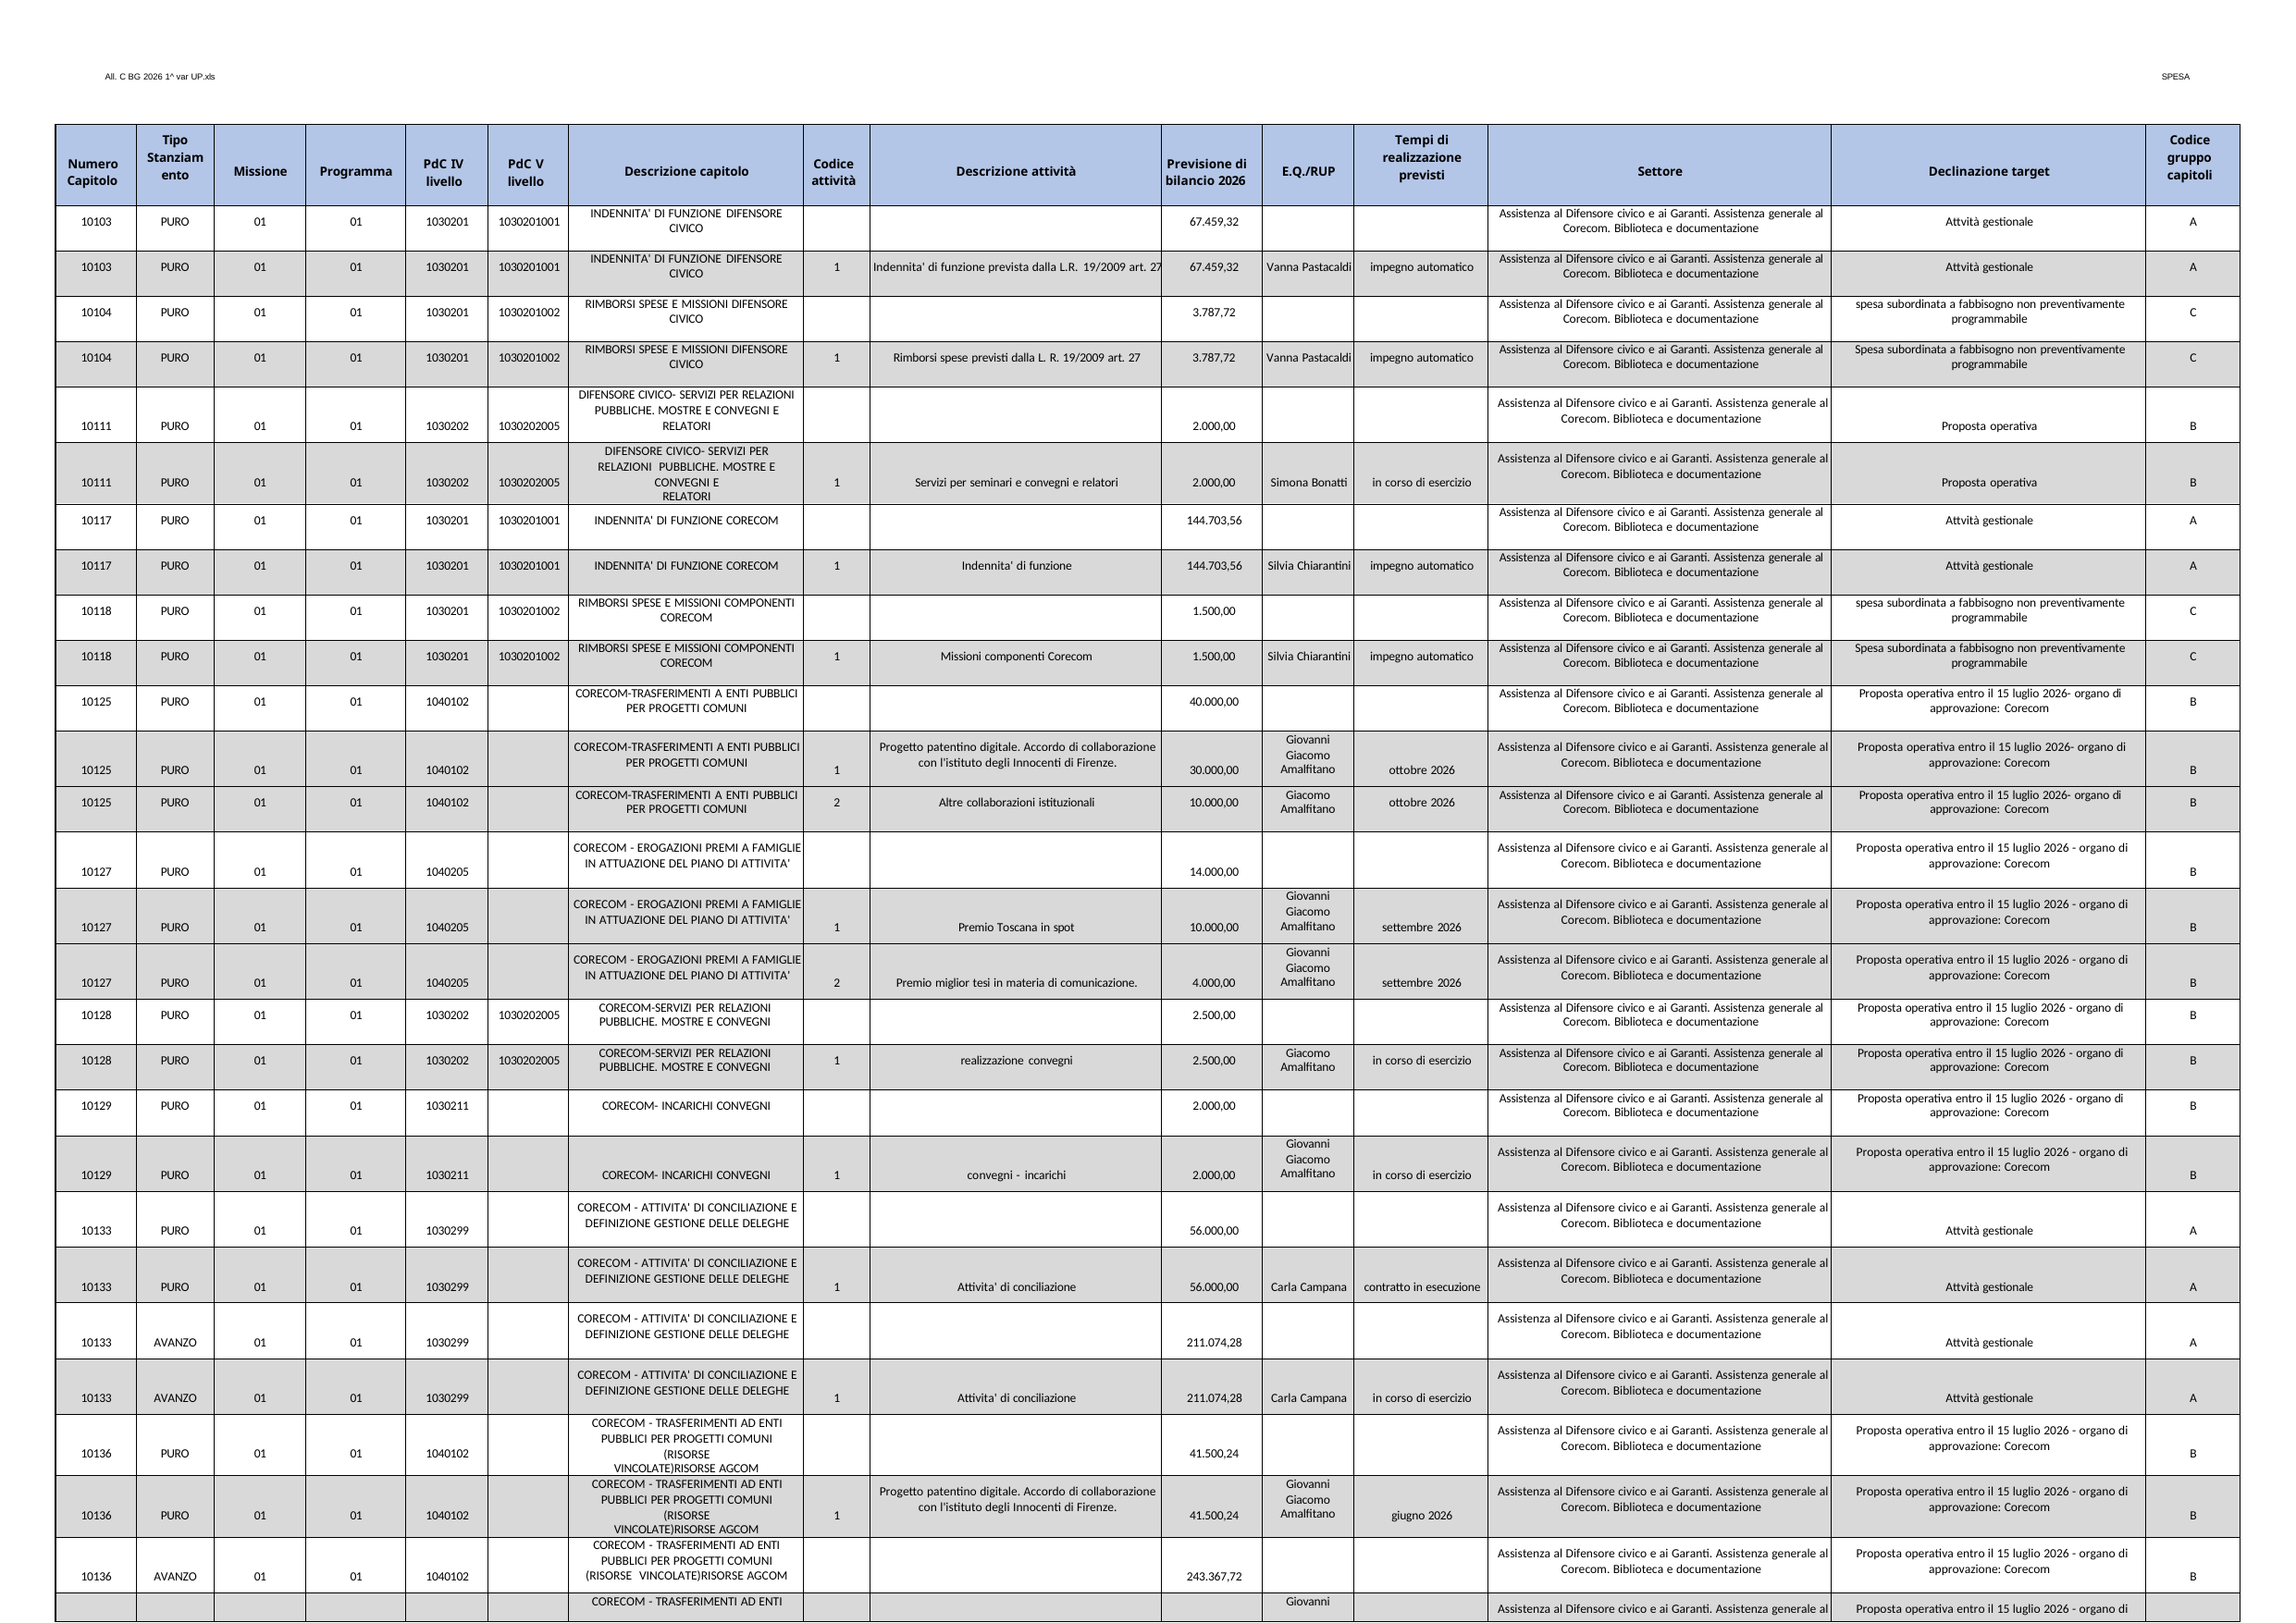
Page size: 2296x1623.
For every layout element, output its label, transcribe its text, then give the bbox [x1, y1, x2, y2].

table_cell 1040102 [406, 1415, 488, 1475]
table_cell Servizi per seminari e convegni e relatori [870, 443, 1161, 503]
table_cell 243.367,72 [1162, 1538, 1262, 1592]
table_cell B [2146, 832, 2240, 887]
table_cell 10136 [56, 1415, 136, 1475]
table_cell Proposta operativa entro il 15 luglio 2026 - organo di approvazione: Corecom [1832, 1137, 2145, 1191]
table_cell PURO [137, 944, 214, 999]
table_cell 1040102 [406, 1476, 488, 1537]
table_cell Spesa subordinata a fabbisogno non preventivamente programmabile [1832, 641, 2145, 685]
table_cell [488, 1593, 568, 1621]
table_cell [804, 832, 870, 887]
table_cell [870, 387, 1161, 442]
table_cell Assistenza al Difensore civico e ai Garanti. Assistenza generale al Corecom. Biblioteca e documentazione [1488, 1248, 1831, 1302]
table_cell PURO [137, 1000, 214, 1044]
table_cell 1040102 [406, 1538, 488, 1592]
table_cell [804, 596, 870, 640]
table_cell 01 [215, 1359, 305, 1414]
table_cell 10104 [56, 342, 136, 387]
table_cell Indennita' di funzione prevista dalla L.R. 19/2009 art. 27 [870, 252, 1161, 296]
table_cell DIFENSORE CIVICO- SERVIZI PER RELAZIONI PUBBLICHE. MOSTRE E CONVEGNI E RELATORI [569, 387, 803, 442]
table_cell Assistenza al Difensore civico e ai Garanti. Assistenza generale al Corecom. Biblioteca e documentazione [1488, 505, 1831, 549]
table_cell 10127 [56, 944, 136, 999]
table_cell 67.459,32 [1162, 252, 1262, 296]
table_cell Giovanni Giacomo Amalfitano [1263, 1476, 1353, 1537]
table_cell [804, 1415, 870, 1475]
table_cell 10133 [56, 1359, 136, 1414]
table_cell 10125 [56, 787, 136, 831]
table_cell Proposta operativa entro il 15 luglio 2026 - organo di approvazione: Corecom [1832, 944, 2145, 999]
table_cell [804, 1090, 870, 1135]
table_cell 1 [804, 889, 870, 943]
table_cell 1 [804, 1476, 870, 1537]
table_cell B [2146, 1415, 2240, 1475]
table_cell [1263, 1415, 1353, 1475]
table_cell 1 [804, 443, 870, 503]
table_cell impegno automatico [1354, 550, 1487, 595]
table_cell Giovanni [1263, 1593, 1353, 1621]
table_cell [1354, 1415, 1487, 1475]
table_cell [1354, 686, 1487, 731]
table_cell PURO [137, 1248, 214, 1302]
table_cell settembre 2026 [1354, 889, 1487, 943]
table_cell CORECOM- INCARICHI CONVEGNI [569, 1137, 803, 1191]
table_cell [488, 1476, 568, 1537]
table_cell CORECOM - EROGAZIONI PREMI A FAMIGLIE IN ATTUAZIONE DEL PIANO DI ATTIVITA' [569, 889, 803, 943]
table_cell Attvità gestionale [1832, 252, 2145, 296]
table_cell 01 [215, 342, 305, 387]
table_cell 01 [306, 1192, 405, 1247]
table_cell CORECOM-SERVIZI PER RELAZIONI PUBBLICHE. MOSTRE E CONVEGNI [569, 1000, 803, 1044]
table_cell ottobre 2026 [1354, 732, 1487, 786]
table_cell [804, 206, 870, 251]
table_cell 01 [215, 1248, 305, 1302]
table_cell [1354, 297, 1487, 341]
table_cell 1040205 [406, 944, 488, 999]
table_cell Proposta operativa entro il 15 luglio 2026 - organo di approvazione: Corecom [1832, 1538, 2145, 1592]
table_cell [488, 1415, 568, 1475]
table_cell B [2146, 1000, 2240, 1044]
table_cell Proposta operativa entro il 15 luglio 2026 - organo di approvazione: Corecom [1832, 1045, 2145, 1089]
table_cell B [2146, 1090, 2240, 1135]
table_cell Assistenza al Difensore civico e ai Garanti. Assistenza generale al Corecom. Biblioteca e documentazione [1488, 252, 1831, 296]
table_cell 01 [306, 596, 405, 640]
table_cell Attvità gestionale [1832, 1359, 2145, 1414]
table_cell Spesa subordinata a fabbisogno non preventivamente programmabile [1832, 342, 2145, 387]
table_cell B [2146, 1137, 2240, 1191]
table_cell Attvità gestionale [1832, 550, 2145, 595]
table_cell 01 [306, 387, 405, 442]
table_cell [1354, 596, 1487, 640]
table_cell [1263, 832, 1353, 887]
table_cell CORECOM - ATTIVITA' DI CONCILIAZIONE E DEFINIZIONE GESTIONE DELLE DELEGHE [569, 1303, 803, 1359]
table_cell 3.787,72 [1162, 342, 1262, 387]
table_cell RIMBORSI SPESE E MISSIONI DIFENSORE CIVICO [569, 297, 803, 341]
table_cell 2 [804, 787, 870, 831]
table_header Descrizione capitolo [569, 125, 803, 205]
table_cell A [2146, 252, 2240, 296]
table_cell PURO [137, 1192, 214, 1247]
table_cell Premio miglior tesi in materia di comunicazione. [870, 944, 1161, 999]
table_cell AVANZO [137, 1538, 214, 1592]
table_cell [870, 206, 1161, 251]
table_cell [1263, 206, 1353, 251]
table_cell [804, 686, 870, 731]
table_cell PURO [137, 732, 214, 786]
table_cell CORECOM - EROGAZIONI PREMI A FAMIGLIE IN ATTUAZIONE DEL PIANO DI ATTIVITA' [569, 944, 803, 999]
table_cell [1263, 1192, 1353, 1247]
table_cell PURO [137, 387, 214, 442]
table_cell 2.500,00 [1162, 1045, 1262, 1089]
table_cell C [2146, 641, 2240, 685]
table_cell 1030201001 [488, 206, 568, 251]
table_cell 1030201002 [488, 641, 568, 685]
table_cell Giovanni Giacomo Amalfitano [1263, 1137, 1353, 1191]
table_cell 1040102 [406, 686, 488, 731]
table_cell 1030201002 [488, 297, 568, 341]
table_cell 01 [306, 1476, 405, 1537]
table_cell 10117 [56, 505, 136, 549]
table_cell [488, 1359, 568, 1414]
table_cell INDENNITA' DI FUNZIONE CORECOM [569, 505, 803, 549]
table_cell [1263, 596, 1353, 640]
table_cell 10133 [56, 1192, 136, 1247]
table_cell 1030299 [406, 1248, 488, 1302]
table_cell 1040102 [406, 732, 488, 786]
table_cell PURO [137, 1137, 214, 1191]
table_cell PURO [137, 787, 214, 831]
table_cell 1.500,00 [1162, 641, 1262, 685]
table_cell Assistenza al Difensore civico e ai Garanti. Assistenza generale al Corecom. Biblioteca e documentazione [1488, 1538, 1831, 1592]
table_cell 10133 [56, 1303, 136, 1359]
table_cell 01 [215, 944, 305, 999]
table_cell 10.000,00 [1162, 787, 1262, 831]
table_cell Assistenza al Difensore civico e ai Garanti. Assistenza generale al Corecom. Biblioteca e documentazione [1488, 1415, 1831, 1475]
table_cell in corso di esercizio [1354, 443, 1487, 503]
table_cell 10133 [56, 1248, 136, 1302]
table_cell [1263, 1090, 1353, 1135]
table_cell A [2146, 550, 2240, 595]
table_cell [870, 832, 1161, 887]
table_cell 01 [215, 1137, 305, 1191]
table_cell 01 [215, 1303, 305, 1359]
table_cell RIMBORSI SPESE E MISSIONI DIFENSORE CIVICO [569, 342, 803, 387]
table_cell 01 [306, 1359, 405, 1414]
table_cell B [2146, 944, 2240, 999]
table_cell [1354, 1192, 1487, 1247]
table_cell RIMBORSI SPESE E MISSIONI COMPONENTI CORECOM [569, 596, 803, 640]
table_cell 01 [215, 1000, 305, 1044]
table_cell 1 [804, 641, 870, 685]
table_cell 41.500,24 [1162, 1476, 1262, 1537]
table_cell CORECOM - TRASFERIMENTI AD ENTI PUBBLICI PER PROGETTI COMUNI (RISORSE VINCOLATE)RISORSE AGCOM [569, 1415, 803, 1475]
table_cell 1030211 [406, 1090, 488, 1135]
table_cell 01 [215, 505, 305, 549]
table_cell Rimborsi spese previsti dalla L. R. 19/2009 art. 27 [870, 342, 1161, 387]
table_cell C [2146, 297, 2240, 341]
table_cell Proposta operativa [1832, 387, 2145, 442]
table_cell Attivita' di conciliazione [870, 1359, 1161, 1414]
table_cell 1030201 [406, 641, 488, 685]
table_cell [870, 686, 1161, 731]
table_cell PURO [137, 342, 214, 387]
table_cell INDENNITA' DI FUNZIONE DIFENSORE CIVICO [569, 206, 803, 251]
table_cell [804, 1303, 870, 1359]
table_cell settembre 2026 [1354, 944, 1487, 999]
table_cell 2.000,00 [1162, 443, 1262, 503]
table_cell 01 [215, 686, 305, 731]
table_cell [804, 387, 870, 442]
table_cell CORECOM - EROGAZIONI PREMI A FAMIGLIE IN ATTUAZIONE DEL PIANO DI ATTIVITA' [569, 832, 803, 887]
table_cell 1 [804, 1045, 870, 1089]
table_cell Assistenza al Difensore civico e ai Garanti. Assistenza generale al Corecom. Biblioteca e documentazione [1488, 889, 1831, 943]
table_cell [1354, 1303, 1487, 1359]
table_cell 1030202 [406, 1000, 488, 1044]
table_cell 01 [215, 1192, 305, 1247]
table_cell PURO [137, 505, 214, 549]
table_cell 01 [306, 252, 405, 296]
table_cell 01 [306, 1538, 405, 1592]
table_cell Proposta operativa entro il 15 luglio 2026 - organo di approvazione: Corecom [1832, 1415, 2145, 1475]
table_cell 3.787,72 [1162, 297, 1262, 341]
table_cell giugno 2026 [1354, 1476, 1487, 1537]
table_cell [488, 787, 568, 831]
table_cell Assistenza al Difensore civico e ai Garanti. Assistenza generale al Corecom. Biblioteca e documentazione [1488, 1359, 1831, 1414]
table_cell 01 [215, 832, 305, 887]
table_cell 1030202005 [488, 1000, 568, 1044]
table_cell B [2146, 387, 2240, 442]
table_cell Assistenza al Difensore civico e ai Garanti. Assistenza generale al Corecom. Biblioteca e documentazione [1488, 206, 1831, 251]
table_cell Attvità gestionale [1832, 1248, 2145, 1302]
table_cell 1030299 [406, 1192, 488, 1247]
table_cell 1030201 [406, 596, 488, 640]
table_cell 01 [306, 787, 405, 831]
table_cell Progetto patentino digitale. Accordo di collaborazione con l'istituto degli Innocenti di Firenze. [870, 1476, 1161, 1537]
table_cell 01 [215, 443, 305, 503]
table_cell Proposta operativa entro il 15 luglio 2026- organo di approvazione: Corecom [1832, 787, 2145, 831]
table_cell 01 [215, 297, 305, 341]
table_cell Giovanni Giacomo Amalfitano [1263, 732, 1353, 786]
table_cell [488, 1248, 568, 1302]
table_cell [870, 1415, 1161, 1475]
table_cell 1040205 [406, 889, 488, 943]
table_cell 10136 [56, 1538, 136, 1592]
table_cell 67.459,32 [1162, 206, 1262, 251]
table_header E.Q./RUP [1263, 125, 1353, 205]
table_cell Proposta operativa entro il 15 luglio 2026 - organo di [1832, 1593, 2145, 1621]
table_cell 10118 [56, 596, 136, 640]
table_cell DIFENSORE CIVICO- SERVIZI PER RELAZIONI PUBBLICHE. MOSTRE E CONVEGNI E RELATORI [569, 443, 803, 503]
table_cell PURO [137, 596, 214, 640]
table_cell 1040102 [406, 787, 488, 831]
table_cell [870, 1192, 1161, 1247]
table_cell spesa subordinata a fabbisogno non preventivamente programmabile [1832, 596, 2145, 640]
table_cell RIMBORSI SPESE E MISSIONI COMPONENTI CORECOM [569, 641, 803, 685]
table_cell [870, 1000, 1161, 1044]
table_cell Assistenza al Difensore civico e ai Garanti. Assistenza generale al Corecom. Biblioteca e documentazione [1488, 1000, 1831, 1044]
table_cell Proposta operativa entro il 15 luglio 2026 - organo di approvazione: Corecom [1832, 1000, 2145, 1044]
table_cell [56, 1593, 136, 1621]
table_cell 1.500,00 [1162, 596, 1262, 640]
table_cell 01 [215, 1415, 305, 1475]
table_cell 01 [215, 1476, 305, 1537]
table_cell 1030202005 [488, 1045, 568, 1089]
table_cell [1263, 387, 1353, 442]
table_cell CORECOM- INCARICHI CONVEGNI [569, 1090, 803, 1135]
table_cell 1030299 [406, 1303, 488, 1359]
table_cell PURO [137, 206, 214, 251]
table_cell [870, 297, 1161, 341]
table_cell impegno automatico [1354, 641, 1487, 685]
table_header Previsione di bilancio 2026 [1162, 125, 1262, 205]
table_cell Proposta operativa [1832, 443, 2145, 503]
table_cell 01 [306, 1000, 405, 1044]
table_cell [1263, 297, 1353, 341]
table_cell 01 [306, 1137, 405, 1191]
table_cell 01 [215, 787, 305, 831]
table_cell [870, 1593, 1161, 1621]
table_cell [406, 1593, 488, 1621]
table_cell B [2146, 787, 2240, 831]
table_cell 01 [306, 832, 405, 887]
table_cell 2.000,00 [1162, 1137, 1262, 1191]
table_cell 10.000,00 [1162, 889, 1262, 943]
table_cell 144.703,56 [1162, 550, 1262, 595]
table_cell 1030211 [406, 1137, 488, 1191]
table_cell 01 [306, 505, 405, 549]
table_cell B [2146, 732, 2240, 786]
table_cell [488, 1192, 568, 1247]
table_cell 01 [215, 387, 305, 442]
table_header Codice gruppo capitoli [2146, 125, 2240, 205]
table_cell 41.500,24 [1162, 1415, 1262, 1475]
table_header PdC IV livello [406, 125, 488, 205]
table_cell 1 [804, 550, 870, 595]
table_cell 10117 [56, 550, 136, 595]
table_cell 10127 [56, 889, 136, 943]
table_cell Attivita' di conciliazione [870, 1248, 1161, 1302]
table_cell 01 [306, 732, 405, 786]
table_cell 01 [306, 342, 405, 387]
table_cell PURO [137, 641, 214, 685]
table_cell Assistenza al Difensore civico e ai Garanti. Assistenza generale al Corecom. Biblioteca e documentazione [1488, 1090, 1831, 1135]
table_cell B [2146, 1045, 2240, 1089]
table_header PdC V livello [488, 125, 568, 205]
table_cell AVANZO [137, 1303, 214, 1359]
table_cell Assistenza al Difensore civico e ai Garanti. Assistenza generale al Corecom. Biblioteca e documentazione [1488, 787, 1831, 831]
table_cell [1354, 206, 1487, 251]
table_cell Assistenza al Difensore civico e ai Garanti. Assistenza generale al Corecom. Biblioteca e documentazione [1488, 443, 1831, 503]
table_cell [1263, 1303, 1353, 1359]
table_cell in corso di esercizio [1354, 1137, 1487, 1191]
table_cell 1 [804, 342, 870, 387]
table_cell 2.500,00 [1162, 1000, 1262, 1044]
table_cell [1354, 1593, 1487, 1621]
table_cell [804, 297, 870, 341]
table_cell [1263, 686, 1353, 731]
table_cell [804, 1593, 870, 1621]
table_cell C [2146, 342, 2240, 387]
table_cell [1354, 832, 1487, 887]
table_header Tempi di realizzazione previsti [1354, 125, 1487, 205]
table_cell Assistenza al Difensore civico e ai Garanti. Assistenza generale al Corecom. Biblioteca e documentazione [1488, 832, 1831, 887]
table_cell 10127 [56, 832, 136, 887]
table_cell Giacomo Amalfitano [1263, 1045, 1353, 1089]
table_cell Assistenza al Difensore civico e ai Garanti. Assistenza generale al Corecom. Biblioteca e documentazione [1488, 1137, 1831, 1191]
table_cell 1030201 [406, 342, 488, 387]
table_cell 40.000,00 [1162, 686, 1262, 731]
table_cell 10125 [56, 732, 136, 786]
table_cell INDENNITA' DI FUNZIONE DIFENSORE CIVICO [569, 252, 803, 296]
table_cell [870, 1538, 1161, 1592]
table_cell 01 [306, 443, 405, 503]
table_cell 10104 [56, 297, 136, 341]
table_header Descrizione attività [870, 125, 1161, 205]
table_cell impegno automatico [1354, 252, 1487, 296]
table_cell 1 [804, 1137, 870, 1191]
table_cell PURO [137, 686, 214, 731]
table_cell 01 [215, 550, 305, 595]
table_cell [2146, 1593, 2240, 1621]
table_cell convegni - incarichi [870, 1137, 1161, 1191]
table_cell 01 [215, 1538, 305, 1592]
table_cell 01 [215, 252, 305, 296]
table_cell 2.000,00 [1162, 387, 1262, 442]
table_cell [870, 1303, 1161, 1359]
table_cell 10129 [56, 1137, 136, 1191]
table_cell 1030202005 [488, 387, 568, 442]
table_cell 01 [215, 1045, 305, 1089]
table_cell PURO [137, 550, 214, 595]
table_cell 1030201002 [488, 342, 568, 387]
table_cell 1030201 [406, 252, 488, 296]
table_cell 1030201001 [488, 252, 568, 296]
table_cell 1030201002 [488, 596, 568, 640]
table_cell 10128 [56, 1000, 136, 1044]
table_cell 1030202 [406, 387, 488, 442]
table_cell 01 [306, 297, 405, 341]
table_cell B [2146, 686, 2240, 731]
table_cell 1030201001 [488, 505, 568, 549]
table_cell B [2146, 1476, 2240, 1537]
table_cell A [2146, 505, 2240, 549]
table_cell PURO [137, 443, 214, 503]
table_cell AVANZO [137, 1359, 214, 1414]
table_cell A [2146, 206, 2240, 251]
table_cell PURO [137, 1476, 214, 1537]
table_header Missione [215, 125, 305, 205]
table_cell Proposta operativa entro il 15 luglio 2026- organo di approvazione: Corecom [1832, 732, 2145, 786]
table_cell [804, 1192, 870, 1247]
table_cell 10128 [56, 1045, 136, 1089]
table_cell [804, 505, 870, 549]
table_cell Progetto patentino digitale. Accordo di collaborazione con l'istituto degli Innocenti di Firenze. [870, 732, 1161, 786]
table_cell CORECOM - TRASFERIMENTI AD ENTI PUBBLICI PER PROGETTI COMUNI (RISORSE VINCOLATE)RISORSE AGCOM [569, 1476, 803, 1537]
table_cell [870, 596, 1161, 640]
table_cell spesa subordinata a fabbisogno non preventivamente programmabile [1832, 297, 2145, 341]
table_cell 2 [804, 944, 870, 999]
table_cell [1354, 387, 1487, 442]
table_cell Assistenza al Difensore civico e ai Garanti. Assistenza generale al Corecom. Biblioteca e documentazione [1488, 297, 1831, 341]
table_cell 30.000,00 [1162, 732, 1262, 786]
table_cell Proposta operativa entro il 15 luglio 2026 - organo di approvazione: Corecom [1832, 1476, 2145, 1537]
table_cell Assistenza al Difensore civico e ai Garanti. Assistenza generale al [1488, 1593, 1831, 1621]
table_cell Attvità gestionale [1832, 206, 2145, 251]
table_cell [488, 832, 568, 887]
table_cell 56.000,00 [1162, 1248, 1262, 1302]
table_cell 01 [215, 596, 305, 640]
table_cell [488, 1538, 568, 1592]
table_cell Silvia Chiarantini [1263, 550, 1353, 595]
table_cell 01 [306, 1415, 405, 1475]
table_cell [306, 1593, 405, 1621]
table_header Programma [306, 125, 405, 205]
table_cell PURO [137, 832, 214, 887]
table_cell A [2146, 1248, 2240, 1302]
table_cell Silvia Chiarantini [1263, 641, 1353, 685]
table_cell 01 [215, 889, 305, 943]
table_cell 1030202005 [488, 443, 568, 503]
table_cell 01 [306, 889, 405, 943]
table_cell [1354, 1000, 1487, 1044]
table_cell Assistenza al Difensore civico e ai Garanti. Assistenza generale al Corecom. Biblioteca e documentazione [1488, 596, 1831, 640]
table_cell Proposta operativa entro il 15 luglio 2026 - organo di approvazione: Corecom [1832, 832, 2145, 887]
table_cell 10111 [56, 443, 136, 503]
table_cell 14.000,00 [1162, 832, 1262, 887]
table_cell Assistenza al Difensore civico e ai Garanti. Assistenza generale al Corecom. Biblioteca e documentazione [1488, 732, 1831, 786]
table_cell [488, 889, 568, 943]
table_cell PURO [137, 297, 214, 341]
table_cell 1 [804, 1359, 870, 1414]
table_cell 1030201 [406, 550, 488, 595]
table_cell [1354, 1090, 1487, 1135]
table_cell B [2146, 889, 2240, 943]
table_cell 01 [306, 1090, 405, 1135]
table_cell 1030202 [406, 443, 488, 503]
table_cell CORECOM - ATTIVITA' DI CONCILIAZIONE E DEFINIZIONE GESTIONE DELLE DELEGHE [569, 1248, 803, 1302]
table_cell CORECOM-TRASFERIMENTI A ENTI PUBBLICI PER PROGETTI COMUNI [569, 686, 803, 731]
table_cell [137, 1593, 214, 1621]
table_cell Assistenza al Difensore civico e ai Garanti. Assistenza generale al Corecom. Biblioteca e documentazione [1488, 1303, 1831, 1359]
table_cell CORECOM-SERVIZI PER RELAZIONI PUBBLICHE. MOSTRE E CONVEGNI [569, 1045, 803, 1089]
table_cell 01 [306, 686, 405, 731]
table_cell [488, 686, 568, 731]
table_cell CORECOM - ATTIVITA' DI CONCILIAZIONE E DEFINIZIONE GESTIONE DELLE DELEGHE [569, 1192, 803, 1247]
table_cell 10111 [56, 387, 136, 442]
table_cell in corso di esercizio [1354, 1045, 1487, 1089]
table_cell PURO [137, 1090, 214, 1135]
table_header Numero Capitolo [56, 125, 136, 205]
table_cell 2.000,00 [1162, 1090, 1262, 1135]
table_cell 01 [215, 641, 305, 685]
table_cell contratto in esecuzione [1354, 1248, 1487, 1302]
table_cell Attvità gestionale [1832, 1303, 2145, 1359]
table_cell Assistenza al Difensore civico e ai Garanti. Assistenza generale al Corecom. Biblioteca e documentazione [1488, 1192, 1831, 1247]
table_cell 01 [306, 206, 405, 251]
table_cell 01 [215, 206, 305, 251]
table_cell PURO [137, 1045, 214, 1089]
table_cell Assistenza al Difensore civico e ai Garanti. Assistenza generale al Corecom. Biblioteca e documentazione [1488, 550, 1831, 595]
table_cell 10125 [56, 686, 136, 731]
table_cell C [2146, 596, 2240, 640]
table_cell ottobre 2026 [1354, 787, 1487, 831]
table_cell Proposta operativa entro il 15 luglio 2026- organo di approvazione: Corecom [1832, 686, 2145, 731]
table_cell Assistenza al Difensore civico e ai Garanti. Assistenza generale al Corecom. Biblioteca e documentazione [1488, 641, 1831, 685]
table_cell B [2146, 1538, 2240, 1592]
table_cell Attvità gestionale [1832, 505, 2145, 549]
table_cell 1030201001 [488, 550, 568, 595]
table_cell Assistenza al Difensore civico e ai Garanti. Assistenza generale al Corecom. Biblioteca e documentazione [1488, 1476, 1831, 1537]
table_cell Assistenza al Difensore civico e ai Garanti. Assistenza generale al Corecom. Biblioteca e documentazione [1488, 387, 1831, 442]
table_cell 10136 [56, 1476, 136, 1537]
table_cell [1263, 505, 1353, 549]
table_cell Carla Campana [1263, 1359, 1353, 1414]
table_cell B [2146, 443, 2240, 503]
table_cell Vanna Pastacaldi [1263, 252, 1353, 296]
table_cell 01 [306, 1045, 405, 1089]
table_cell 01 [306, 1248, 405, 1302]
table_cell CORECOM-TRASFERIMENTI A ENTI PUBBLICI PER PROGETTI COMUNI [569, 732, 803, 786]
table_cell 10103 [56, 206, 136, 251]
table_cell in corso di esercizio [1354, 1359, 1487, 1414]
table_cell Carla Campana [1263, 1248, 1353, 1302]
table_cell [1354, 1538, 1487, 1592]
table_cell [1162, 1593, 1262, 1621]
table_cell Missioni componenti Corecom [870, 641, 1161, 685]
table_cell Altre collaborazioni istituzionali [870, 787, 1161, 831]
table_cell 01 [306, 550, 405, 595]
table_cell 1 [804, 252, 870, 296]
table_cell PURO [137, 889, 214, 943]
table_cell Premio Toscana in spot [870, 889, 1161, 943]
table_cell [1263, 1538, 1353, 1592]
table_cell INDENNITA' DI FUNZIONE CORECOM [569, 550, 803, 595]
table_cell Simona Bonatti [1263, 443, 1353, 503]
table_cell 56.000,00 [1162, 1192, 1262, 1247]
table_cell Proposta operativa entro il 15 luglio 2026 - organo di approvazione: Corecom [1832, 889, 2145, 943]
table_cell 1 [804, 1248, 870, 1302]
table_cell [488, 1090, 568, 1135]
table_cell Assistenza al Difensore civico e ai Garanti. Assistenza generale al Corecom. Biblioteca e documentazione [1488, 686, 1831, 731]
table_cell A [2146, 1359, 2240, 1414]
table_cell 1030201 [406, 206, 488, 251]
table_cell 01 [215, 1090, 305, 1135]
table_cell Assistenza al Difensore civico e ai Garanti. Assistenza generale al Corecom. Biblioteca e documentazione [1488, 342, 1831, 387]
table_cell 01 [215, 732, 305, 786]
table_cell [488, 944, 568, 999]
table_cell [870, 505, 1161, 549]
table_cell Assistenza al Difensore civico e ai Garanti. Assistenza generale al Corecom. Biblioteca e documentazione [1488, 944, 1831, 999]
table_cell 4.000,00 [1162, 944, 1262, 999]
table_header Codice attività [804, 125, 870, 205]
table_cell CORECOM - TRASFERIMENTI AD ENTI [569, 1593, 803, 1621]
table_cell CORECOM - TRASFERIMENTI AD ENTI PUBBLICI PER PROGETTI COMUNI (RISORSE VINCOLATE)RISORSE AGCOM [569, 1538, 803, 1592]
table_cell 01 [306, 641, 405, 685]
table_cell [215, 1593, 305, 1621]
table_cell Indennita' di funzione [870, 550, 1161, 595]
table_cell PURO [137, 1415, 214, 1475]
table_cell 1030299 [406, 1359, 488, 1414]
table_cell 10129 [56, 1090, 136, 1135]
table_cell 1030202 [406, 1045, 488, 1089]
table_cell A [2146, 1192, 2240, 1247]
table_cell A [2146, 1303, 2240, 1359]
table_cell [804, 1538, 870, 1592]
table_cell 10103 [56, 252, 136, 296]
table_header Settore [1488, 125, 1831, 205]
table_cell 1 [804, 732, 870, 786]
table_cell [488, 732, 568, 786]
table_cell [488, 1303, 568, 1359]
table_cell [1263, 1000, 1353, 1044]
table_cell 10118 [56, 641, 136, 685]
table_cell 1030201 [406, 297, 488, 341]
table_cell Giacomo Amalfitano [1263, 787, 1353, 831]
table_cell [488, 1137, 568, 1191]
table_cell realizzazione convegni [870, 1045, 1161, 1089]
table_cell 01 [306, 1303, 405, 1359]
table_cell PURO [137, 252, 214, 296]
table_cell Giovanni Giacomo Amalfitano [1263, 889, 1353, 943]
table_cell CORECOM - ATTIVITA' DI CONCILIAZIONE E DEFINIZIONE GESTIONE DELLE DELEGHE [569, 1359, 803, 1414]
table_cell 144.703,56 [1162, 505, 1262, 549]
table_header Tipo Stanziam ento [137, 125, 214, 205]
table_cell 211.074,28 [1162, 1303, 1262, 1359]
table_cell [804, 1000, 870, 1044]
table_cell impegno automatico [1354, 342, 1487, 387]
table_cell 211.074,28 [1162, 1359, 1262, 1414]
table_cell CORECOM-TRASFERIMENTI A ENTI PUBBLICI PER PROGETTI COMUNI [569, 787, 803, 831]
table_cell 1040205 [406, 832, 488, 887]
table_cell 01 [306, 944, 405, 999]
table_cell Attvità gestionale [1832, 1192, 2145, 1247]
table_cell Assistenza al Difensore civico e ai Garanti. Assistenza generale al Corecom. Biblioteca e documentazione [1488, 1045, 1831, 1089]
table_cell 1030201 [406, 505, 488, 549]
table_header Declinazione target [1832, 125, 2145, 205]
table_cell Giovanni Giacomo Amalfitano [1263, 944, 1353, 999]
table_cell Vanna Pastacaldi [1263, 342, 1353, 387]
table_cell Proposta operativa entro il 15 luglio 2026 - organo di approvazione: Corecom [1832, 1090, 2145, 1135]
table_cell [870, 1090, 1161, 1135]
table_cell [1354, 505, 1487, 549]
